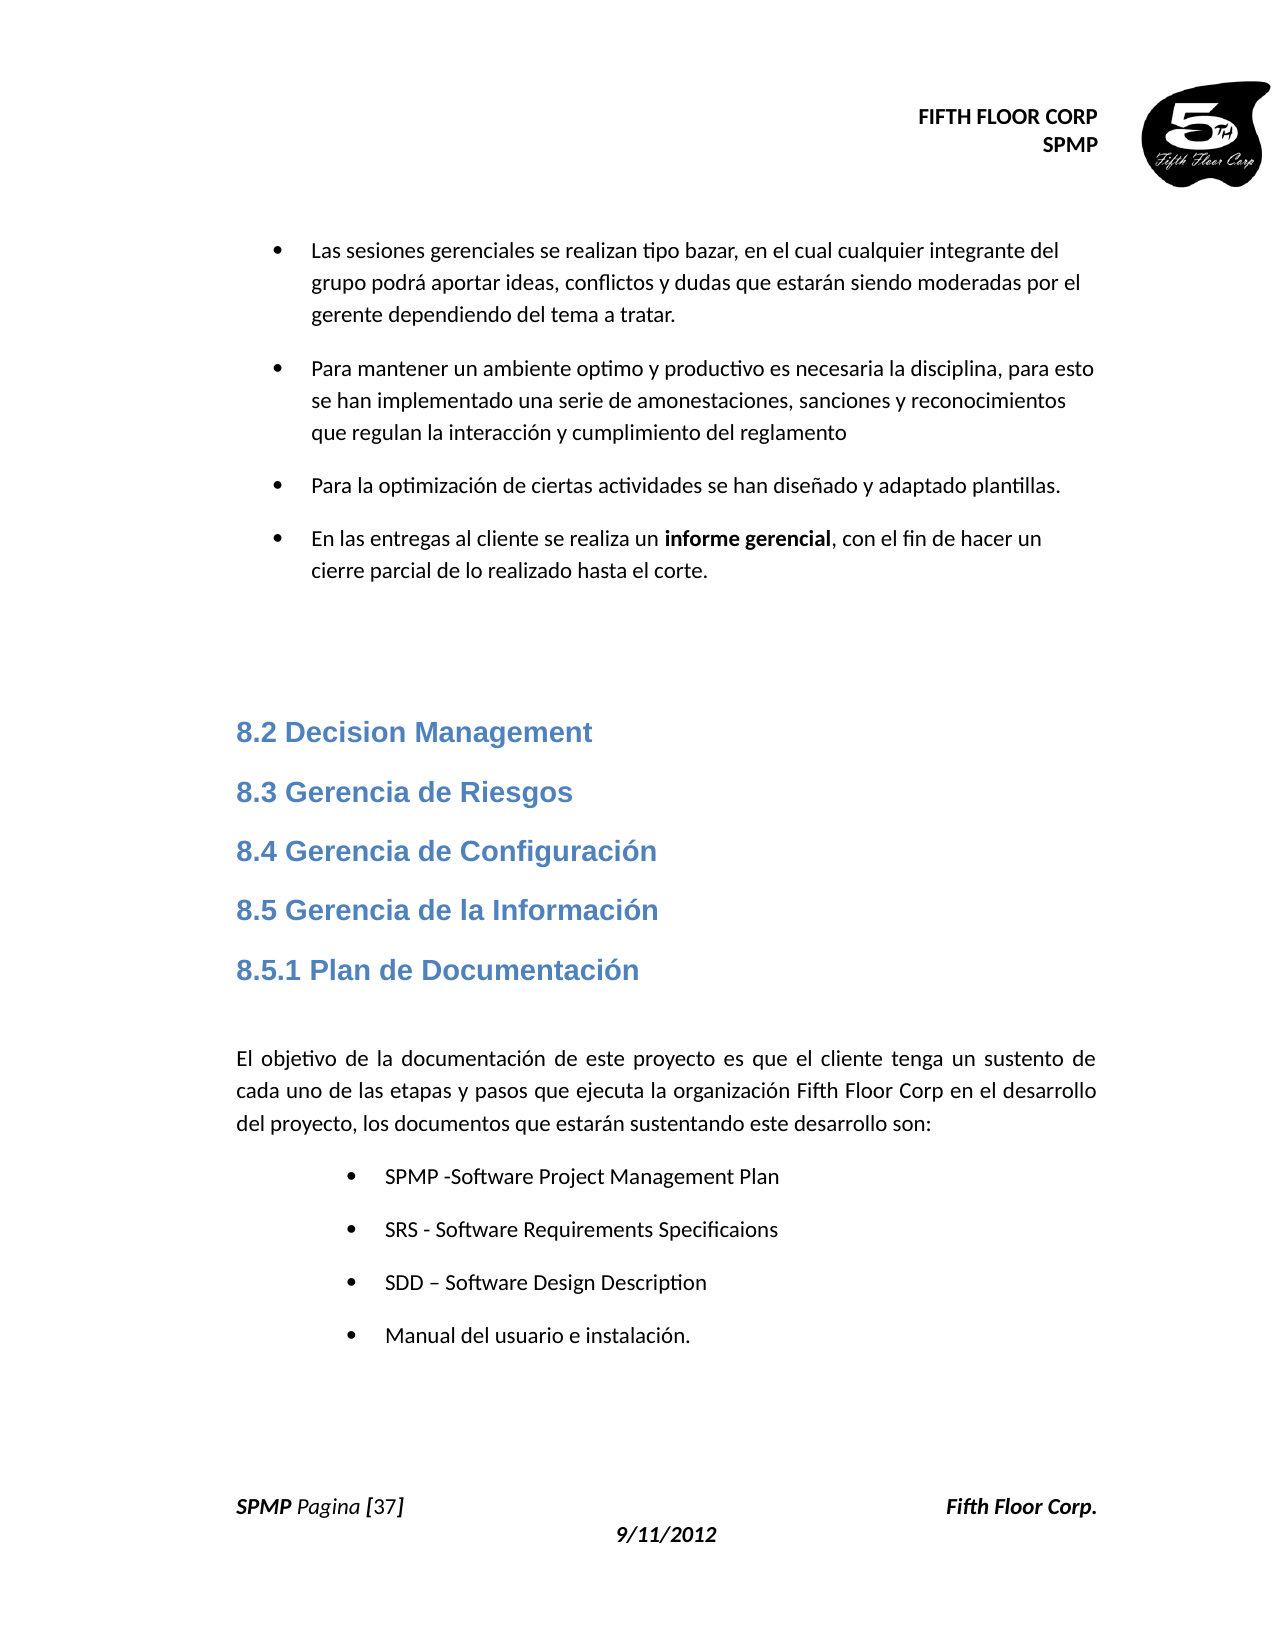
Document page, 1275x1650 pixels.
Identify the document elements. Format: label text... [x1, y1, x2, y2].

list Manual del usuario e instalación. [347, 1321, 1098, 1349]
subtitle 8.4 Gerencia de Configuración [236, 834, 1098, 868]
list SPMP -Software Project Management Plan [347, 1162, 1098, 1190]
subtitle 8.3 Gerencia de Riesgos [236, 775, 1098, 808]
list En las entregas al cliente se realiza un informe gerencial, con el fin de hacer un cierre parcial de lo realizado hasta el corte. [274, 524, 1098, 584]
text El objetivo de la documentación de este proyecto es que el cliente tenga un sustento de cada uno de las etapas y pasos que ejecuta la organización Fifth Floor Corp en el desarrollo del proyecto, los documentos que estarán sustentando este desarrollo son: [236, 1044, 1098, 1137]
list Las sesiones gerenciales se realizan tipo bazar, en el cual cualquier integrante del grupo podrá aportar ideas, conflictos y dudas que estarán siendo moderadas por el gerente dependiendo del tema a tratar. [274, 236, 1098, 329]
subtitle 8.2 Decision Management [236, 715, 1098, 749]
list SRS - Software Requirements Specificaions [347, 1215, 1098, 1243]
list Para la optimización de ciertas actividades se han diseñado y adaptado plantillas. [274, 471, 1098, 499]
list Para mantener un ambiente optimo y productivo es necesaria la disciplina, para esto se han implementado una serie de amonestaciones, sanciones y reconocimientos que regulan la interacción y cumplimiento del reglamento [274, 354, 1098, 446]
list SDD – Software Design Description [347, 1268, 1098, 1296]
subtitle 8.5.1 Plan de Documentación [236, 953, 1098, 986]
picture [1135, 73, 1275, 196]
subtitle 8.5 Gerencia de la Información [236, 893, 1098, 927]
